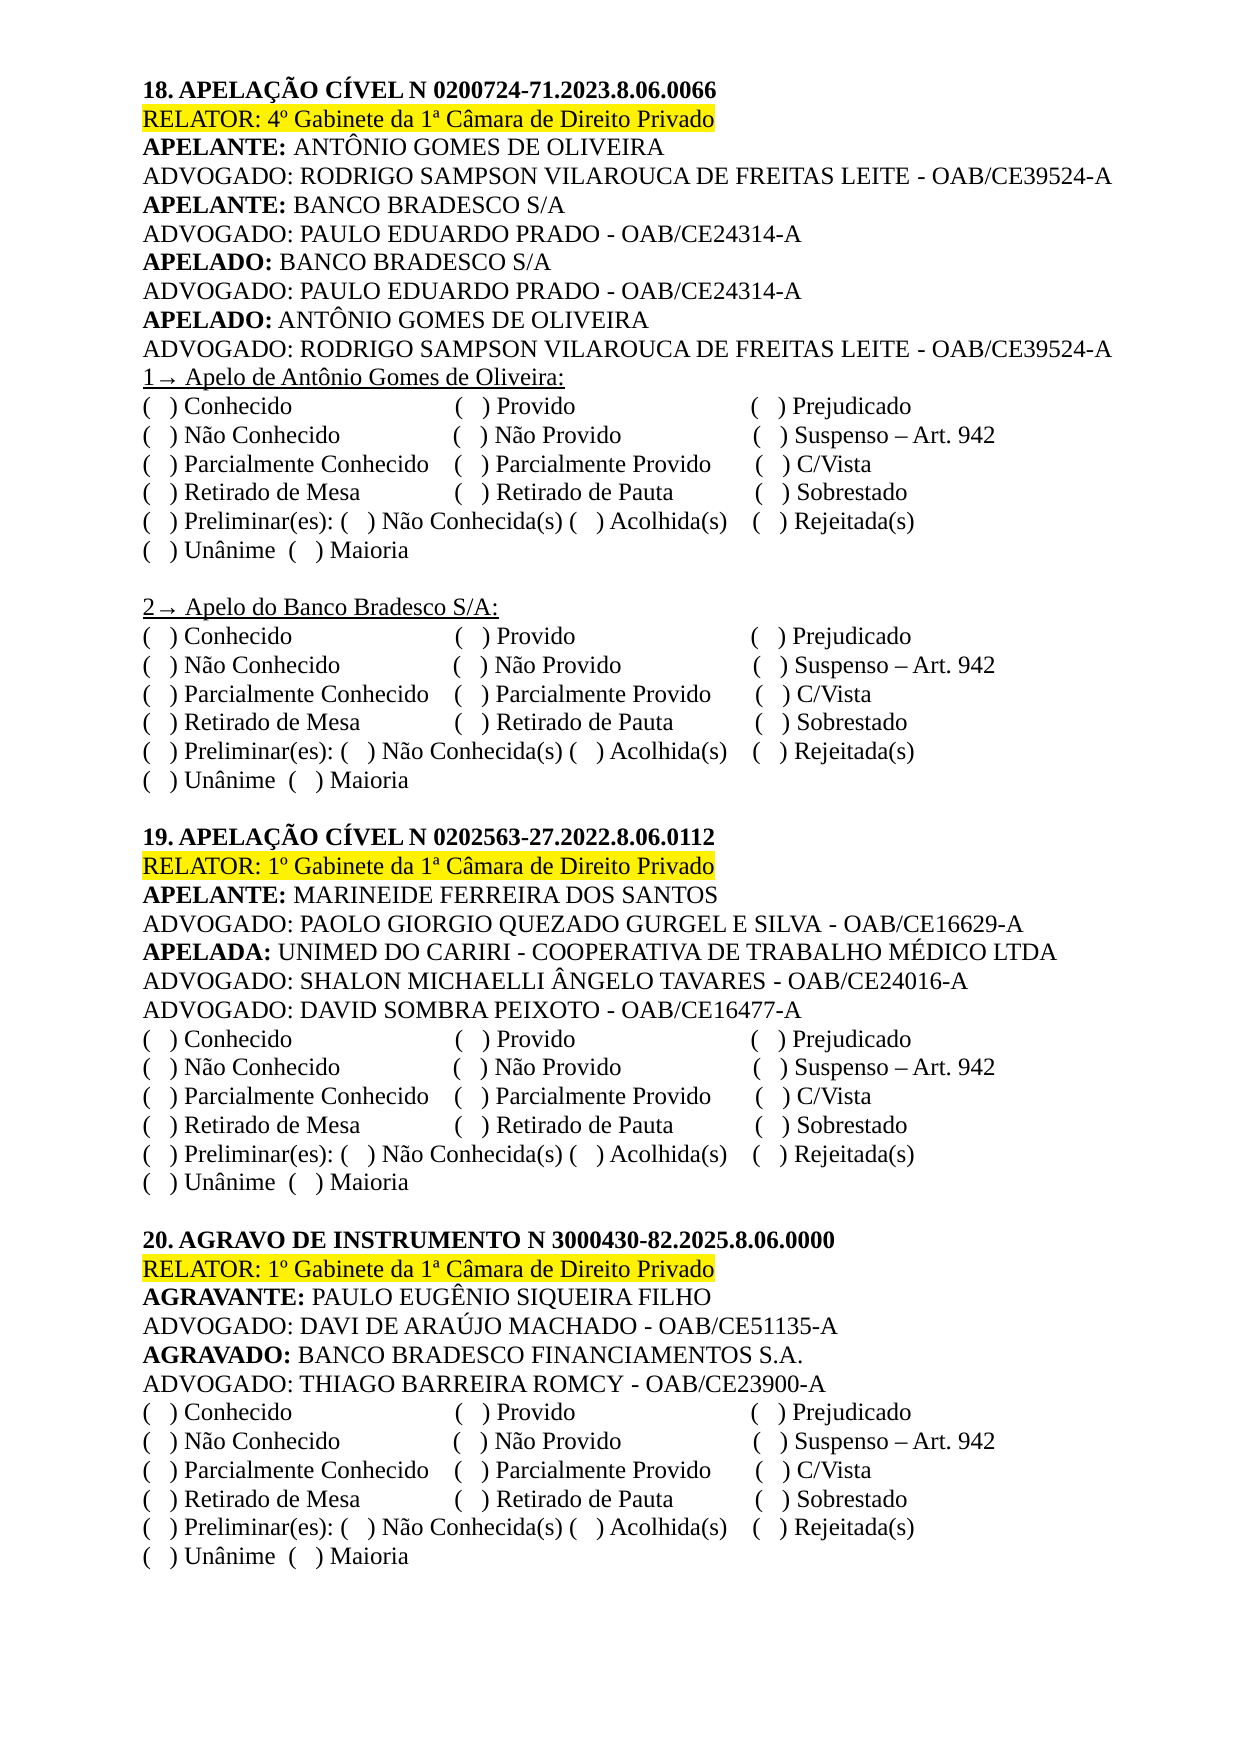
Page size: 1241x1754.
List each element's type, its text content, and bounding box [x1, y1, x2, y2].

text ( ) Unânime ( ) Maioria [142, 535, 1141, 564]
text ( ) Unânime ( ) Maioria 20. AGRAVO DE INSTRUMENTO N 3000430-82.2025.8.06.0000 RELATOR: 1º Gabinete da 1ª Câmara de Direito Privado AGRAVANTE: PAULO EUGÊNIO SIQUEIRA FILHO ADVOGADO: DAVI DE ARAÚJO MACHADO - OAB/CE51135-A AGRAVADO: BANCO BRADESCO FINANCIAMENTOS S.A. ADVOGADO: THIAGO BARREIRA ROMCY - OAB/CE23900-A ( ) Conhecido ( ) Provido ( ) Prejudicado [142, 1167, 1141, 1426]
text ( ) Preliminar(es): ( ) Não Conhecida(s) ( ) Acolhida(s) ( ) Rejeitada(s) [142, 1139, 1141, 1167]
text ( ) Retirado de Mesa ( ) Retirado de Pauta ( ) Sobrestado [142, 707, 1141, 736]
text ( ) Parcialmente Conhecido ( ) Parcialmente Provido ( ) C/Vista [142, 679, 1141, 707]
text ( ) Parcialmente Conhecido ( ) Parcialmente Provido ( ) C/Vista [142, 1081, 1141, 1110]
text ( ) Unânime ( ) Maioria [142, 1541, 1141, 1627]
text ( ) Preliminar(es): ( ) Não Conhecida(s) ( ) Acolhida(s) ( ) Rejeitada(s) [142, 736, 1141, 765]
text ( ) Retirado de Mesa ( ) Retirado de Pauta ( ) Sobrestado [142, 1484, 1141, 1512]
text ( ) Não Conhecido ( ) Não Provido ( ) Suspenso – Art. 942 [142, 1052, 1141, 1081]
text 2→ Apelo do Banco Bradesco S/A: [142, 592, 1141, 621]
text ( ) Preliminar(es): ( ) Não Conhecida(s) ( ) Acolhida(s) ( ) Rejeitada(s) [142, 506, 1141, 535]
text ( ) Unânime ( ) Maioria 19. APELAÇÃO CÍVEL N 0202563-27.2022.8.06.0112 RELATOR: 1º Gabinete da 1ª Câmara de Direito Privado APELANTE: MARINEIDE FERREIRA DOS SANTOS ADVOGADO: PAOLO GIORGIO QUEZADO GURGEL E SILVA - OAB/CE16629-A APELADA: UNIMED DO CARIRI - COOPERATIVA DE TRABALHO MÉDICO LTDA ADVOGADO: SHALON MICHAELLI ÂNGELO TAVARES - OAB/CE24016-A ADVOGADO: DAVID SOMBRA PEIXOTO - OAB/CE16477-A ( ) Conhecido ( ) Provido ( ) Prejudicado [142, 765, 1141, 1052]
text ( ) Preliminar(es): ( ) Não Conhecida(s) ( ) Acolhida(s) ( ) Rejeitada(s) [142, 1512, 1141, 1541]
text ( ) Retirado de Mesa ( ) Retirado de Pauta ( ) Sobrestado [142, 1110, 1141, 1139]
text ( ) Não Conhecido ( ) Não Provido ( ) Suspenso – Art. 942 [142, 1426, 1141, 1455]
text 18. APELAÇÃO CÍVEL N 0200724-71.2023.8.06.0066 RELATOR: 4º Gabinete da 1ª Câmara de Direito Privado APELANTE: ANTÔNIO GOMES DE OLIVEIRA ADVOGADO: RODRIGO SAMPSON VILAROUCA DE FREITAS LEITE - OAB/CE39524-A APELANTE: BANCO BRADESCO S/A ADVOGADO: PAULO EDUARDO PRADO - OAB/CE24314-A APELADO: BANCO BRADESCO S/A ADVOGADO: PAULO EDUARDO PRADO - OAB/CE24314-A APELADO: ANTÔNIO GOMES DE OLIVEIRA ADVOGADO: RODRIGO SAMPSON VILAROUCA DE FREITAS LEITE - OAB/CE39524-A 1→ Apelo de Antônio Gomes de Oliveira: [142, 75, 1141, 391]
text ( ) Não Conhecido ( ) Não Provido ( ) Suspenso – Art. 942 [142, 420, 1141, 449]
text ( ) Parcialmente Conhecido ( ) Parcialmente Provido ( ) C/Vista [142, 449, 1141, 477]
text ( ) Não Conhecido ( ) Não Provido ( ) Suspenso – Art. 942 [142, 650, 1141, 679]
text ( ) Conhecido ( ) Provido ( ) Prejudicado [142, 621, 1141, 650]
text ( ) Parcialmente Conhecido ( ) Parcialmente Provido ( ) C/Vista [142, 1455, 1141, 1484]
text ( ) Conhecido ( ) Provido ( ) Prejudicado [142, 391, 1141, 420]
text ( ) Retirado de Mesa ( ) Retirado de Pauta ( ) Sobrestado [142, 477, 1141, 506]
